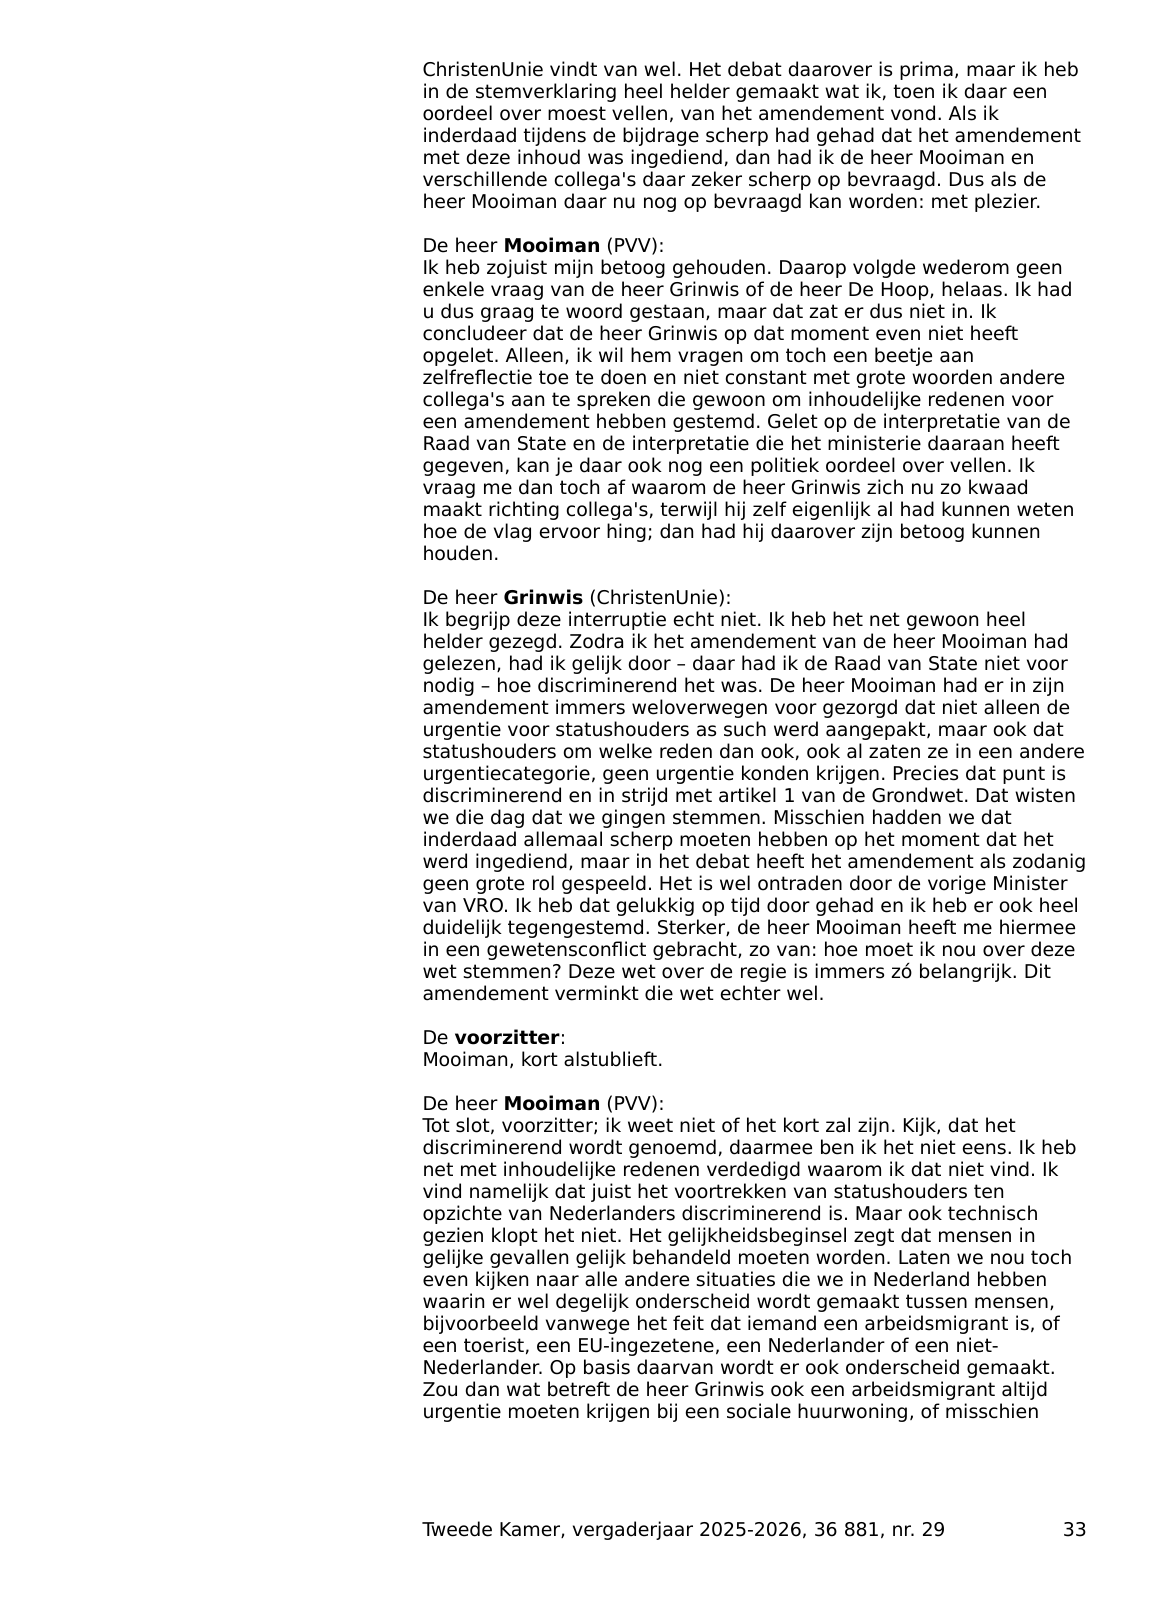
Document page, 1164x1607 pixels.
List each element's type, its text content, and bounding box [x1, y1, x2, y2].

text De heer Mooiman (PVV): [422, 1093, 1087, 1115]
text ChristenUnie vindt van wel. Het debat daarover is prima, maar ik heb in de stemverklaring heel helder gemaakt wat ik, toen ik daar een oordeel over moest vellen, van het amendement vond. Als ik inderdaad tijdens de bijdrage scherp had gehad dat het amendement met deze inhoud was ingediend, dan had ik de heer Mooiman en verschillende collega's daar zeker scherp op bevraagd. Dus als de heer Mooiman daar nu nog op bevraagd kan worden: met plezier. [422, 59, 1087, 213]
text Mooiman, kort alstublieft. [422, 1049, 1087, 1071]
text Ik heb zojuist mijn betoog gehouden. Daarop volgde wederom geen enkele vraag van de heer Grinwis of de heer De Hoop, helaas. Ik had u dus graag te woord gestaan, maar dat zat er dus niet in. Ik concludeer dat de heer Grinwis op dat moment even niet heeft opgelet. Alleen, ik wil hem vragen om toch een beetje aan zelfreflectie toe te doen en niet constant met grote woorden andere collega's aan te spreken die gewoon om inhoudelijke redenen voor een amendement hebben gestemd. Gelet op de interpretatie van de Raad van State en de interpretatie die het ministerie daaraan heeft gegeven, kan je daar ook nog een politiek oordeel over vellen. Ik vraag me dan toch af waarom de heer Grinwis zich nu zo kwaad maakt richting collega's, terwijl hij zelf eigenlijk al had kunnen weten hoe de vlag ervoor hing; dan had hij daarover zijn betoog kunnen houden. [422, 257, 1087, 565]
text De voorzitter: [422, 1027, 1087, 1049]
text De heer Grinwis (ChristenUnie): [422, 587, 1087, 609]
text De heer Mooiman (PVV): [422, 235, 1087, 257]
text Ik begrijp deze interruptie echt niet. Ik heb het net gewoon heel helder gezegd. Zodra ik het amendement van de heer Mooiman had gelezen, had ik gelijk door – daar had ik de Raad van State niet voor nodig – hoe discriminerend het was. De heer Mooiman had er in zijn amendement immers weloverwegen voor gezorgd dat niet alleen de urgentie voor statushouders as such werd aangepakt, maar ook dat statushouders om welke reden dan ook, ook al zaten ze in een andere urgentiecategorie, geen urgentie konden krijgen. Precies dat punt is discriminerend en in strijd met artikel 1 van de Grondwet. Dat wisten we die dag dat we gingen stemmen. Misschien hadden we dat inderdaad allemaal scherp moeten hebben op het moment dat het werd ingediend, maar in het debat heeft het amendement als zodanig geen grote rol gespeeld. Het is wel ontraden door de vorige Minister van VRO. Ik heb dat gelukkig op tijd door gehad en ik heb er ook heel duidelijk tegengestemd. Sterker, de heer Mooiman heeft me hiermee in een gewetensconflict gebracht, zo van: hoe moet ik nou over deze wet stemmen? Deze wet over de regie is immers zó belangrijk. Dit amendement verminkt die wet echter wel. [422, 609, 1087, 1004]
text Tot slot, voorzitter; ik weet niet of het kort zal zijn. Kijk, dat het discriminerend wordt genoemd, daarmee ben ik het niet eens. Ik heb net met inhoudelijke redenen verdedigd waarom ik dat niet vind. Ik vind namelijk dat juist het voortrekken van statushouders ten opzichte van Nederlanders discriminerend is. Maar ook technisch gezien klopt het niet. Het gelijkheidsbeginsel zegt dat mensen in gelijke gevallen gelijk behandeld moeten worden. Laten we nou toch even kijken naar alle andere situaties die we in Nederland hebben waarin er wel degelijk onderscheid wordt gemaakt tussen mensen, bijvoorbeeld vanwege het feit dat iemand een arbeidsmigrant is, of een toerist, een EU-ingezetene, een Nederlander of een niet-Nederlander. Op basis daarvan wordt er ook onderscheid gemaakt. Zou dan wat betreft de heer Grinwis ook een arbeidsmigrant altijd urgentie moeten krijgen bij een sociale huurwoning, of misschien [422, 1115, 1087, 1423]
